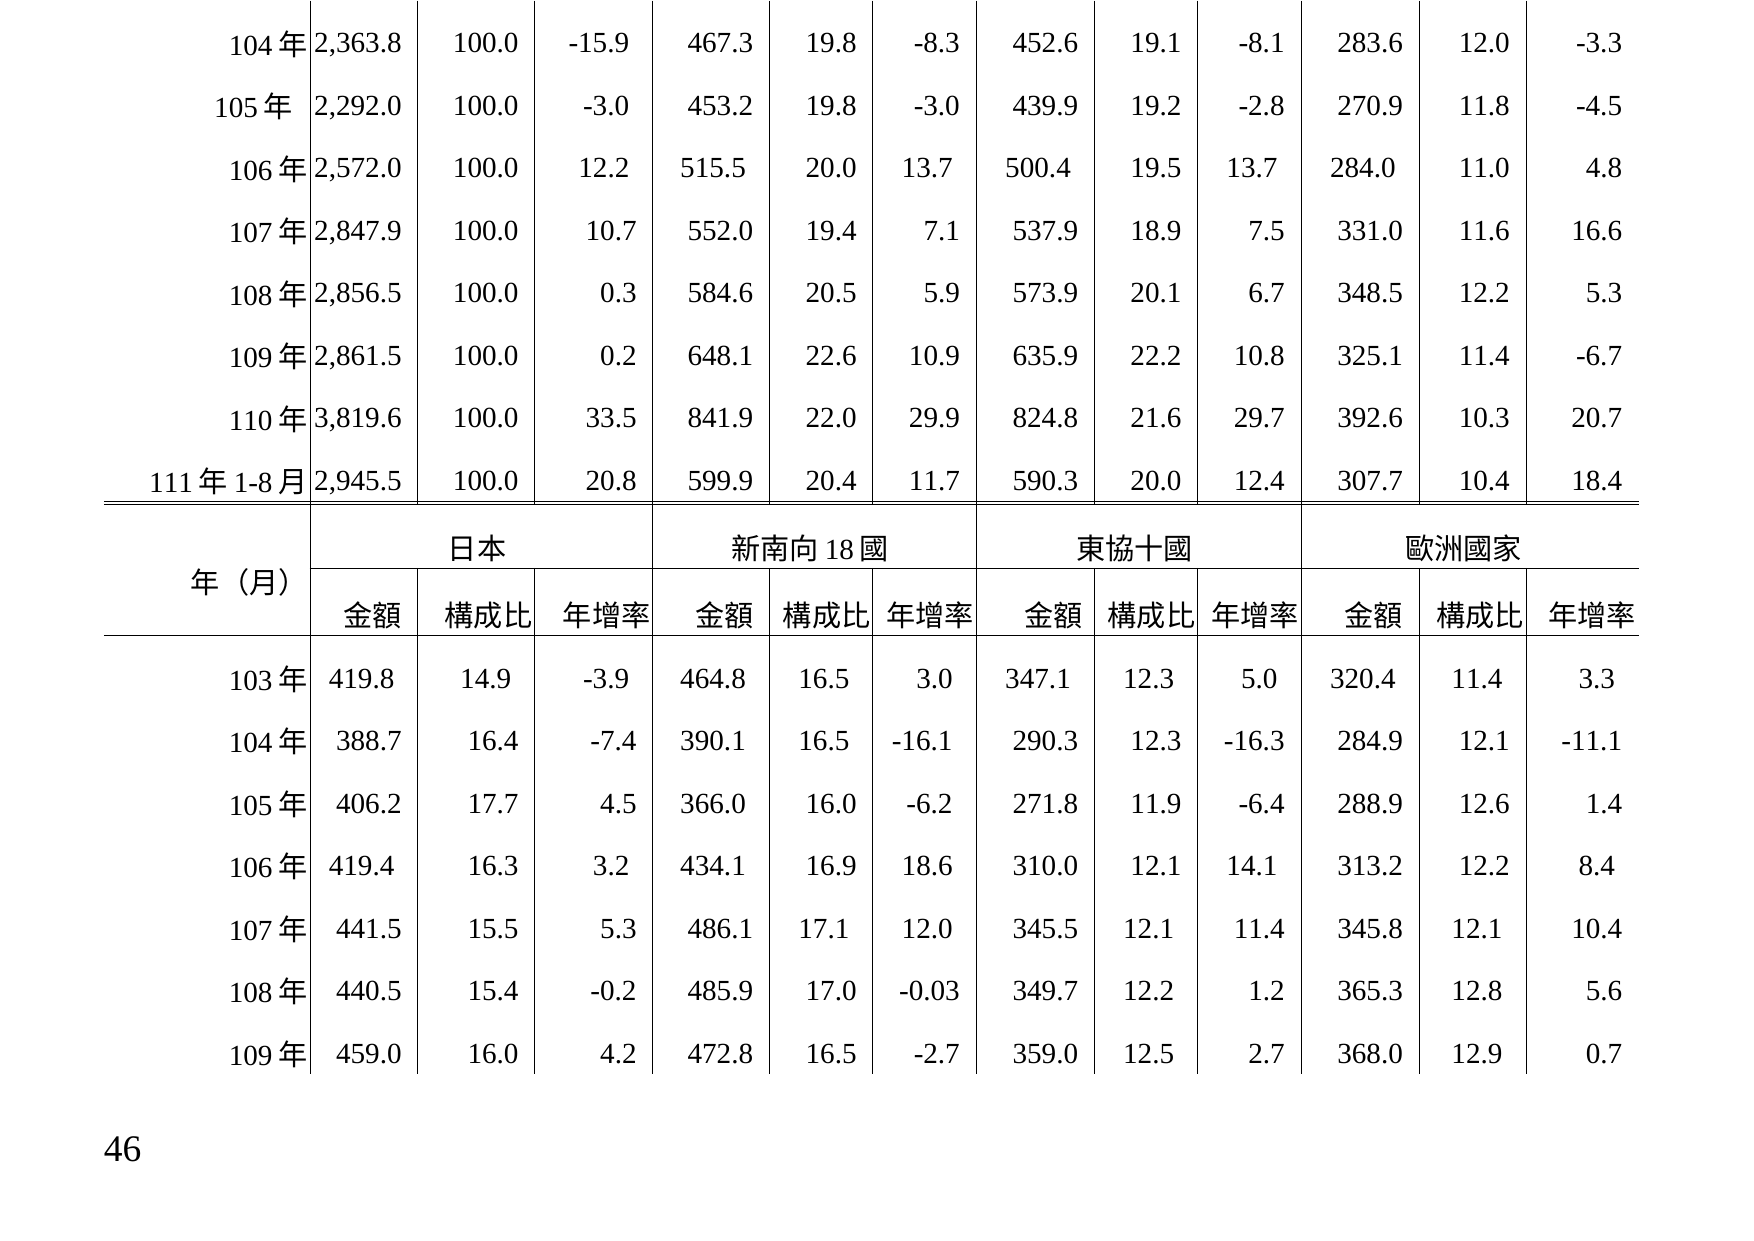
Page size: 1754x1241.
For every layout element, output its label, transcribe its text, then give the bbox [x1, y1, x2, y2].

table_cell 年（月） [104, 505, 310, 635]
table_cell -2.8 [1198, 63, 1301, 126]
table_cell 20.8 [535, 438, 652, 501]
table_cell 12.0 [1420, 1, 1526, 63]
table_cell 金額 [653, 569, 769, 635]
table_cell -3.0 [535, 63, 652, 126]
table_cell 486.1 [653, 886, 769, 948]
table_cell 11.8 [1420, 63, 1526, 126]
table_cell 4.8 [1527, 126, 1638, 188]
table_cell 453.2 [653, 63, 769, 126]
table_cell 349.7 [977, 949, 1094, 1011]
table_cell 12.0 [873, 886, 976, 948]
table_cell 500.4 [977, 126, 1094, 188]
table_cell 10.3 [1420, 376, 1526, 438]
table_cell 2,847.9 [311, 188, 417, 251]
table_cell 3.2 [535, 824, 652, 886]
table_cell 6.7 [1198, 251, 1301, 313]
table_cell 17.0 [770, 949, 872, 1011]
table_cell 5.3 [535, 886, 652, 948]
table_cell 459.0 [311, 1011, 417, 1073]
table_cell 573.9 [977, 251, 1094, 313]
table_cell 11.4 [1198, 886, 1301, 948]
table_cell 20.0 [1095, 438, 1197, 501]
table_cell 824.8 [977, 376, 1094, 438]
table_cell 467.3 [653, 1, 769, 63]
table_cell 12.2 [1095, 949, 1197, 1011]
table_cell 434.1 [653, 824, 769, 886]
table_cell 365.3 [1302, 949, 1419, 1011]
table_cell 472.8 [653, 1011, 769, 1073]
table_cell 599.9 [653, 438, 769, 501]
table_cell 105年 [104, 63, 310, 126]
table_cell 271.8 [977, 761, 1094, 823]
table_cell 21.6 [1095, 376, 1197, 438]
table_cell 0.3 [535, 251, 652, 313]
table_cell 100.0 [418, 188, 534, 251]
table_cell 16.4 [418, 699, 534, 761]
table_cell 12.8 [1420, 949, 1526, 1011]
table_cell 3,819.6 [311, 376, 417, 438]
table_cell 19.5 [1095, 126, 1197, 188]
table_cell 366.0 [653, 761, 769, 823]
table_cell 392.6 [1302, 376, 1419, 438]
table_cell 5.3 [1527, 251, 1638, 313]
table_cell 310.0 [977, 824, 1094, 886]
table_cell 515.5 [653, 126, 769, 188]
table_cell 105年 [104, 761, 310, 823]
table_cell 313.2 [1302, 824, 1419, 886]
table_cell 388.7 [311, 699, 417, 761]
table_cell -16.3 [1198, 699, 1301, 761]
table_cell 構成比 [418, 569, 534, 635]
table_cell 107年 [104, 886, 310, 948]
table_cell 109年 [104, 313, 310, 376]
table_cell 2.7 [1198, 1011, 1301, 1073]
table_cell 1.4 [1527, 761, 1638, 823]
table_cell 日本 [311, 505, 652, 568]
table_cell 635.9 [977, 313, 1094, 376]
table_cell 12.4 [1198, 438, 1301, 501]
table_cell -3.0 [873, 63, 976, 126]
table_cell 3.3 [1527, 636, 1638, 698]
table_cell 年增率 [1527, 569, 1638, 635]
table_cell 345.8 [1302, 886, 1419, 948]
table_cell 11.9 [1095, 761, 1197, 823]
table_cell 441.5 [311, 886, 417, 948]
table_cell 12.2 [535, 126, 652, 188]
table_cell -8.1 [1198, 1, 1301, 63]
table_cell 20.7 [1527, 376, 1638, 438]
table_cell 11.7 [873, 438, 976, 501]
table_cell 16.6 [1527, 188, 1638, 251]
table_cell 104年 [104, 699, 310, 761]
table_cell 16.5 [770, 636, 872, 698]
table_cell 4.5 [535, 761, 652, 823]
table_cell 15.4 [418, 949, 534, 1011]
table_cell 12.1 [1420, 886, 1526, 948]
table_cell 12.2 [1420, 251, 1526, 313]
table_cell 東協十國 [977, 505, 1301, 568]
table_cell 22.6 [770, 313, 872, 376]
table_cell 12.1 [1095, 824, 1197, 886]
table_cell -0.2 [535, 949, 652, 1011]
table_cell 331.0 [1302, 188, 1419, 251]
table_cell 12.3 [1095, 699, 1197, 761]
table_cell 284.9 [1302, 699, 1419, 761]
table_cell 16.9 [770, 824, 872, 886]
table_cell 307.7 [1302, 438, 1419, 501]
table_cell 10.9 [873, 313, 976, 376]
table_cell 19.4 [770, 188, 872, 251]
table_cell 440.5 [311, 949, 417, 1011]
table_cell 13.7 [873, 126, 976, 188]
table_cell 18.9 [1095, 188, 1197, 251]
table_cell 537.9 [977, 188, 1094, 251]
table_cell 10.8 [1198, 313, 1301, 376]
table_cell 111年1-8月 [104, 438, 310, 501]
table_cell 7.1 [873, 188, 976, 251]
table_cell -8.3 [873, 1, 976, 63]
table_cell 1.2 [1198, 949, 1301, 1011]
table_cell 19.2 [1095, 63, 1197, 126]
table_cell 構成比 [770, 569, 872, 635]
table_cell 2,572.0 [311, 126, 417, 188]
table_cell 歐洲國家 [1302, 505, 1638, 568]
table_cell 452.6 [977, 1, 1094, 63]
table_cell 110年 [104, 376, 310, 438]
table_cell 841.9 [653, 376, 769, 438]
table_cell -3.9 [535, 636, 652, 698]
table_cell 18.4 [1527, 438, 1638, 501]
table_cell 325.1 [1302, 313, 1419, 376]
table_cell 10.7 [535, 188, 652, 251]
table_cell 406.2 [311, 761, 417, 823]
table_cell 16.5 [770, 699, 872, 761]
table_cell 11.0 [1420, 126, 1526, 188]
table_cell 100.0 [418, 126, 534, 188]
table_cell -3.3 [1527, 1, 1638, 63]
table_cell 2,861.5 [311, 313, 417, 376]
table_cell 13.7 [1198, 126, 1301, 188]
table_cell 270.9 [1302, 63, 1419, 126]
table_cell 100.0 [418, 376, 534, 438]
table_cell 8.4 [1527, 824, 1638, 886]
table_cell -0.03 [873, 949, 976, 1011]
table_cell 7.5 [1198, 188, 1301, 251]
table_cell 2,856.5 [311, 251, 417, 313]
table_cell 390.1 [653, 699, 769, 761]
table_cell 368.0 [1302, 1011, 1419, 1073]
table_cell 4.2 [535, 1011, 652, 1073]
table_cell 106年 [104, 126, 310, 188]
table_cell 12.1 [1420, 699, 1526, 761]
table_cell 108年 [104, 949, 310, 1011]
table_cell 構成比 [1095, 569, 1197, 635]
table_cell 288.9 [1302, 761, 1419, 823]
table_cell 金額 [977, 569, 1094, 635]
table_cell 新南向18國 [653, 505, 976, 568]
table_cell 464.8 [653, 636, 769, 698]
table_cell 100.0 [418, 438, 534, 501]
table_cell 12.3 [1095, 636, 1197, 698]
table_cell 15.5 [418, 886, 534, 948]
table_cell 345.5 [977, 886, 1094, 948]
table_cell 2,945.5 [311, 438, 417, 501]
table_cell 107年 [104, 188, 310, 251]
table_cell 108年 [104, 251, 310, 313]
table_cell 10.4 [1527, 886, 1638, 948]
table_cell 18.6 [873, 824, 976, 886]
table_cell 12.6 [1420, 761, 1526, 823]
table_cell 金額 [1302, 569, 1419, 635]
table_cell 20.4 [770, 438, 872, 501]
table_cell 12.5 [1095, 1011, 1197, 1073]
table_cell 16.3 [418, 824, 534, 886]
table_cell 11.4 [1420, 313, 1526, 376]
table_cell 金額 [311, 569, 417, 635]
table_cell 584.6 [653, 251, 769, 313]
table_cell 12.2 [1420, 824, 1526, 886]
table_cell 年增率 [1198, 569, 1301, 635]
table_cell 12.9 [1420, 1011, 1526, 1073]
table_cell -2.7 [873, 1011, 976, 1073]
table_cell 22.0 [770, 376, 872, 438]
table_cell 359.0 [977, 1011, 1094, 1073]
table_cell 419.4 [311, 824, 417, 886]
table_cell 290.3 [977, 699, 1094, 761]
table_cell 20.1 [1095, 251, 1197, 313]
table_cell 29.7 [1198, 376, 1301, 438]
table_cell -4.5 [1527, 63, 1638, 126]
table_cell 16.5 [770, 1011, 872, 1073]
table_cell 構成比 [1420, 569, 1526, 635]
table_cell 320.4 [1302, 636, 1419, 698]
table_cell 17.7 [418, 761, 534, 823]
table_cell 33.5 [535, 376, 652, 438]
table_cell 419.8 [311, 636, 417, 698]
table_cell 109年 [104, 1011, 310, 1073]
table_cell -7.4 [535, 699, 652, 761]
table_cell 20.0 [770, 126, 872, 188]
table_cell 104年 [104, 1, 310, 63]
table_cell 5.6 [1527, 949, 1638, 1011]
table_cell -11.1 [1527, 699, 1638, 761]
table_cell 3.0 [873, 636, 976, 698]
table_cell 22.2 [1095, 313, 1197, 376]
table_cell 100.0 [418, 251, 534, 313]
table_cell 19.8 [770, 63, 872, 126]
table_cell 11.4 [1420, 636, 1526, 698]
table_cell 648.1 [653, 313, 769, 376]
table_cell 439.9 [977, 63, 1094, 126]
table_cell 14.1 [1198, 824, 1301, 886]
table_cell 590.3 [977, 438, 1094, 501]
table_cell 485.9 [653, 949, 769, 1011]
table_cell 5.0 [1198, 636, 1301, 698]
table_cell -6.7 [1527, 313, 1638, 376]
table_cell 100.0 [418, 63, 534, 126]
table_cell 0.2 [535, 313, 652, 376]
table_cell -16.1 [873, 699, 976, 761]
table_cell 106年 [104, 824, 310, 886]
table_cell 12.1 [1095, 886, 1197, 948]
table_cell 年增率 [873, 569, 976, 635]
table_cell 19.8 [770, 1, 872, 63]
table_cell 103年 [104, 636, 310, 698]
table_cell -6.2 [873, 761, 976, 823]
table_cell 10.4 [1420, 438, 1526, 501]
table_cell 283.6 [1302, 1, 1419, 63]
table_cell 17.1 [770, 886, 872, 948]
table_cell 16.0 [418, 1011, 534, 1073]
table_cell 14.9 [418, 636, 534, 698]
table_cell 0.7 [1527, 1011, 1638, 1073]
table_cell 29.9 [873, 376, 976, 438]
table_cell 100.0 [418, 1, 534, 63]
table_cell -15.9 [535, 1, 652, 63]
table_cell 5.9 [873, 251, 976, 313]
table_cell 年增率 [535, 569, 652, 635]
table_cell 19.1 [1095, 1, 1197, 63]
table_cell 100.0 [418, 313, 534, 376]
table_cell 20.5 [770, 251, 872, 313]
table_cell 347.1 [977, 636, 1094, 698]
table_cell 2,363.8 [311, 1, 417, 63]
table_cell 284.0 [1302, 126, 1419, 188]
table_cell 2,292.0 [311, 63, 417, 126]
table_cell 552.0 [653, 188, 769, 251]
table_cell 348.5 [1302, 251, 1419, 313]
table_cell 16.0 [770, 761, 872, 823]
table_cell 11.6 [1420, 188, 1526, 251]
table_cell -6.4 [1198, 761, 1301, 823]
